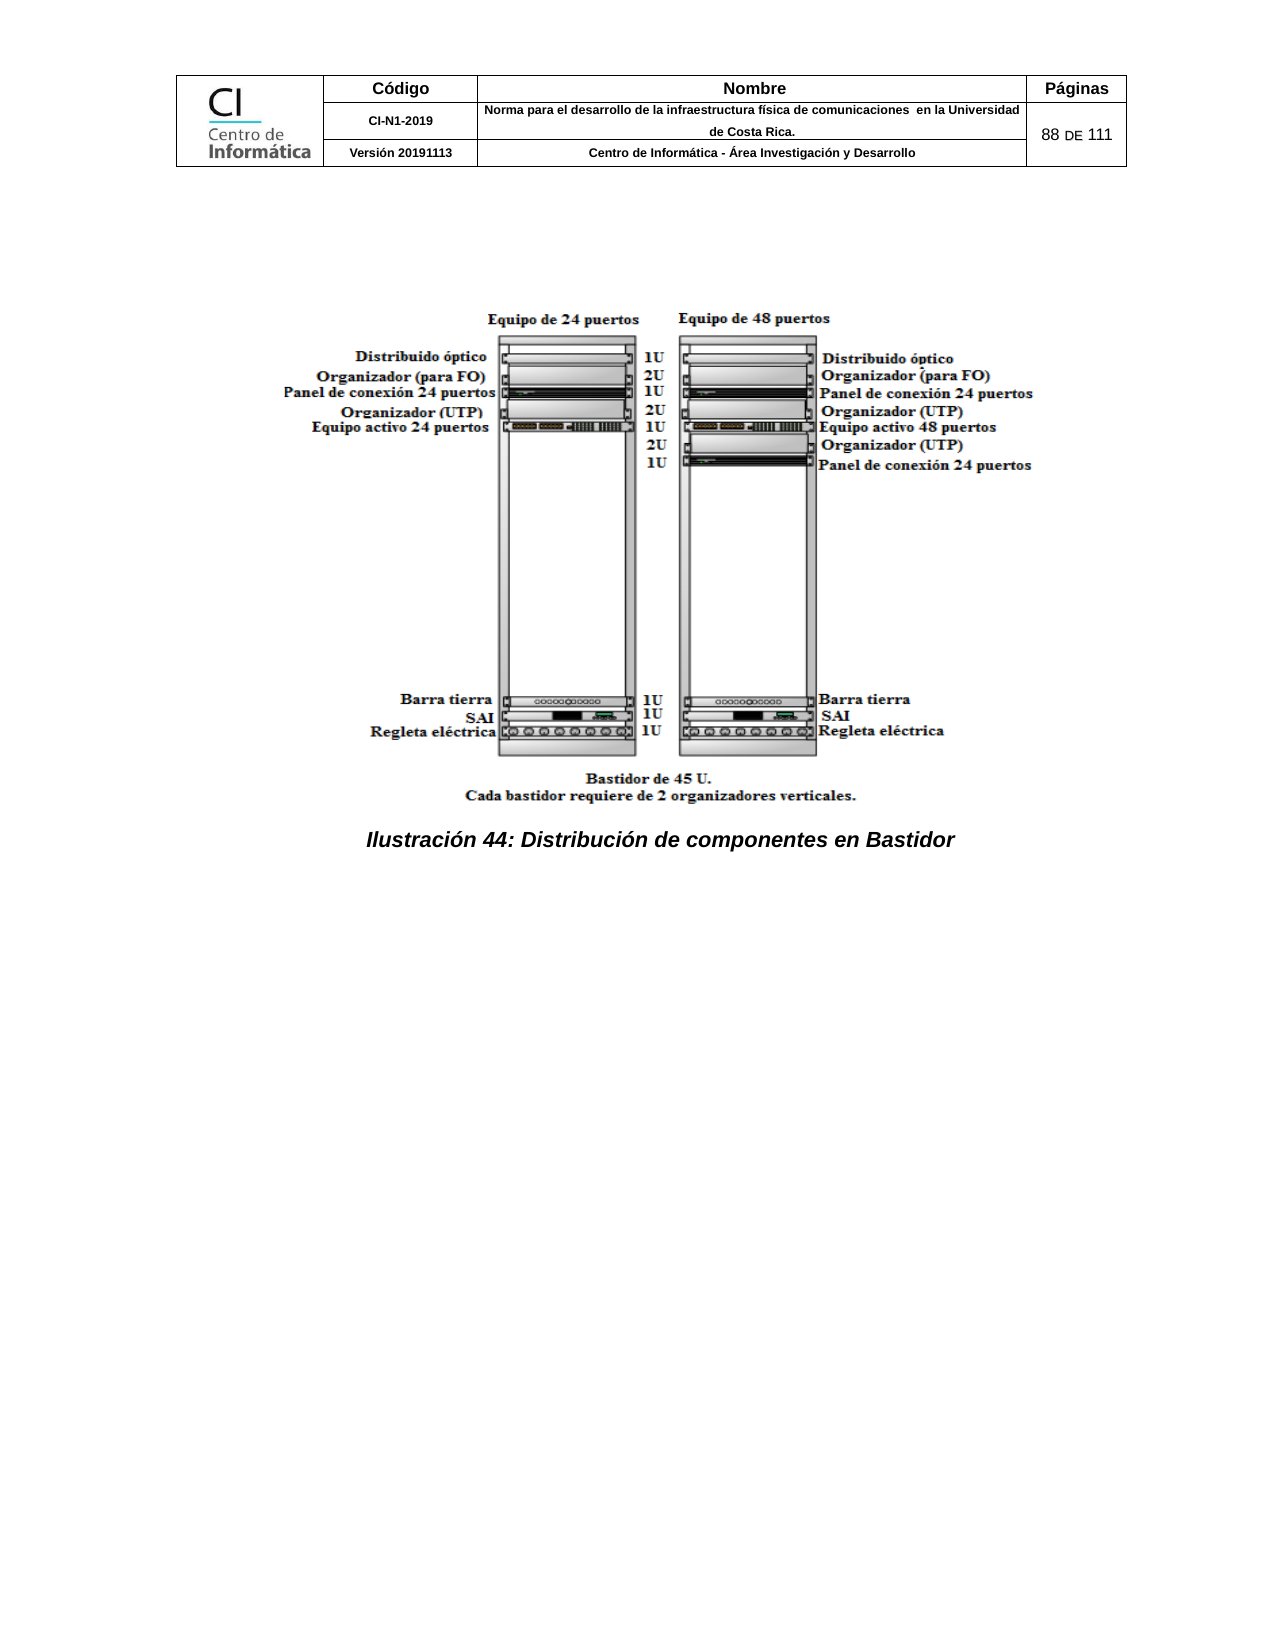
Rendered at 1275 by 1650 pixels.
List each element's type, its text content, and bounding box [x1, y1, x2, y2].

picture [206, 81, 312, 160]
picture [284, 266, 1039, 815]
text Ilustración 44: Distribución de componentes en Bastidor [230, 815, 1093, 852]
